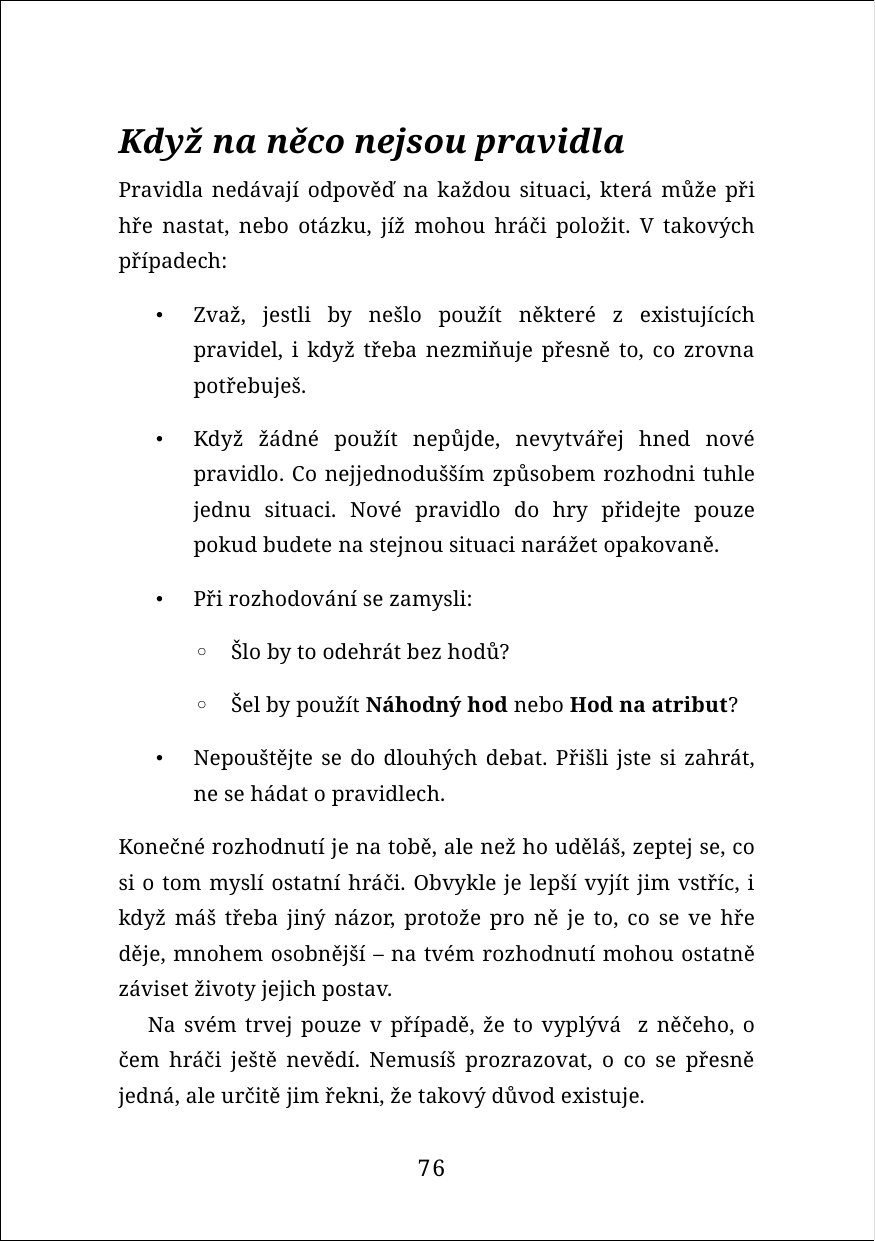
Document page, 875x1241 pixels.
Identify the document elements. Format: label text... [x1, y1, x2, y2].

text Pravidla nedávají odpověď na každou situaci, která může při hře nastat, nebo otázku, jíž mohou hráči položit. V takových případech: [118, 175, 756, 275]
list Šlo by to odehrát bez hodů? [193, 637, 756, 665]
subtitle Když na něco nejsou pravidla [118, 118, 756, 164]
list Zvaž, jestli by nešlo použít některé z existujících pravidel, i když třeba nezmiňuje přesně to, co zrovna potřebuješ. [156, 300, 756, 399]
list Nepouštějte se do dlouhých debat. Přišli jste si zahrát, ne se hádat o pravidlech. [156, 743, 756, 807]
list Při rozhodování se zamysli: [156, 584, 756, 612]
text Konečné rozhodnutí je na tobě, ale než ho uděláš, zeptej se, co si o tom myslí ostatní hráči. Obvykle je lepší vyjít jim vstříc, i když máš třeba jiný názor, protože pro ně je to, co se ve hře děje, mnohem osobnější – na tvém rozhodnutí mohou ostatně záviset životy jejich postav. Na svém trvej pouze v případě, že to vyplývá z něčeho, o čem hráči ještě nevědí. Nemusíš prozrazovat, o co se přesně jedná, ale určitě jim řekni, že takový důvod existuje. [118, 832, 756, 1109]
list Šel by použít Náhodný hod nebo Hod na atribut? [193, 690, 756, 719]
list Když žádné použít nepůjde, nevytvářej hned nové pravidlo. Co nejjednodušším způsobem rozhodni tuhle jednu situaci. Nové pravidlo do hry přidejte pouze pokud budete na stejnou situaci narážet opakovaně. [156, 424, 756, 559]
